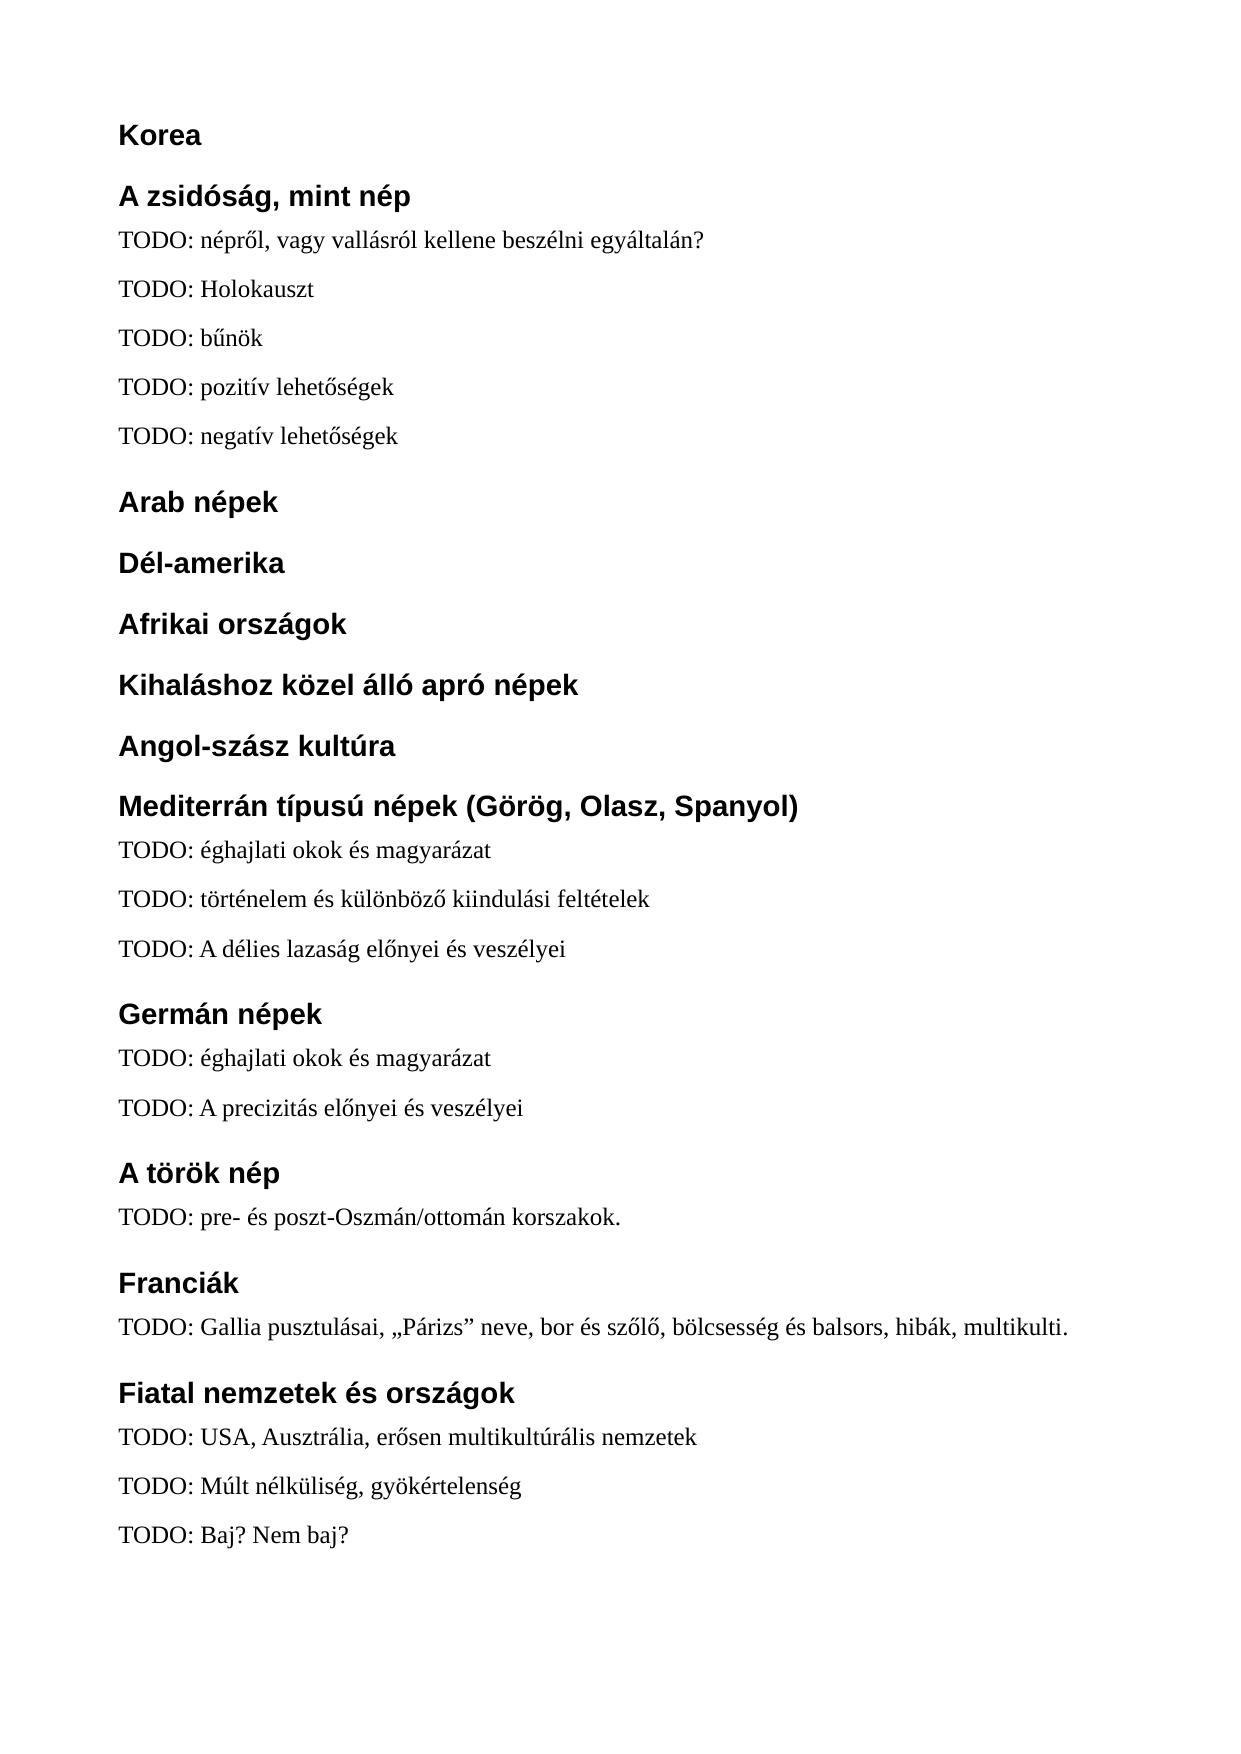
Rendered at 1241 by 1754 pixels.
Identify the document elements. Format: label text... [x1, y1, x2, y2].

subtitle Dél-amerika [118, 546, 1122, 580]
text TODO: A precizitás előnyei és veszélyei [118, 1093, 1122, 1121]
text TODO: bűnök [118, 323, 1122, 352]
text TODO: A délies lazaság előnyei és veszélyei [118, 934, 1122, 962]
text TODO: éghajlati okok és magyarázat [118, 836, 1122, 864]
text TODO: Gallia pusztulásai, „Párizs” neve, bor és szőlő, bölcsesség és balsors, hibák, multikulti. [118, 1312, 1122, 1341]
text TODO: Baj? Nem baj? [118, 1520, 1122, 1549]
text TODO: történelem és különböző kiindulási feltételek [118, 884, 1122, 913]
subtitle Germán népek [118, 997, 1122, 1031]
subtitle A zsidóság, mint nép [118, 179, 1122, 213]
subtitle A török nép [118, 1156, 1122, 1190]
subtitle Fiatal nemzetek és országok [118, 1376, 1122, 1410]
text TODO: pre- és poszt-Oszmán/ottomán korszakok. [118, 1202, 1122, 1231]
text TODO: pozitív lehetőségek [118, 372, 1122, 401]
text TODO: éghajlati okok és magyarázat [118, 1043, 1122, 1072]
text TODO: negatív lehetőségek [118, 421, 1122, 450]
subtitle Angol-szász kultúra [118, 728, 1122, 762]
subtitle Franciák [118, 1266, 1122, 1300]
subtitle Kihaláshoz közel álló apró népek [118, 668, 1122, 701]
text TODO: népről, vagy vallásról kellene beszélni egyáltalán? [118, 225, 1122, 254]
subtitle Arab népek [118, 485, 1122, 519]
subtitle Mediterrán típusú népek (Görög, Olasz, Spanyol) [118, 789, 1122, 823]
text TODO: Holokauszt [118, 274, 1122, 303]
subtitle Afrikai országok [118, 607, 1122, 641]
subtitle Korea [118, 118, 1122, 152]
text TODO: USA, Ausztrália, erősen multikultúrális nemzetek [118, 1422, 1122, 1451]
text TODO: Múlt nélküliség, gyökértelenség [118, 1471, 1122, 1500]
